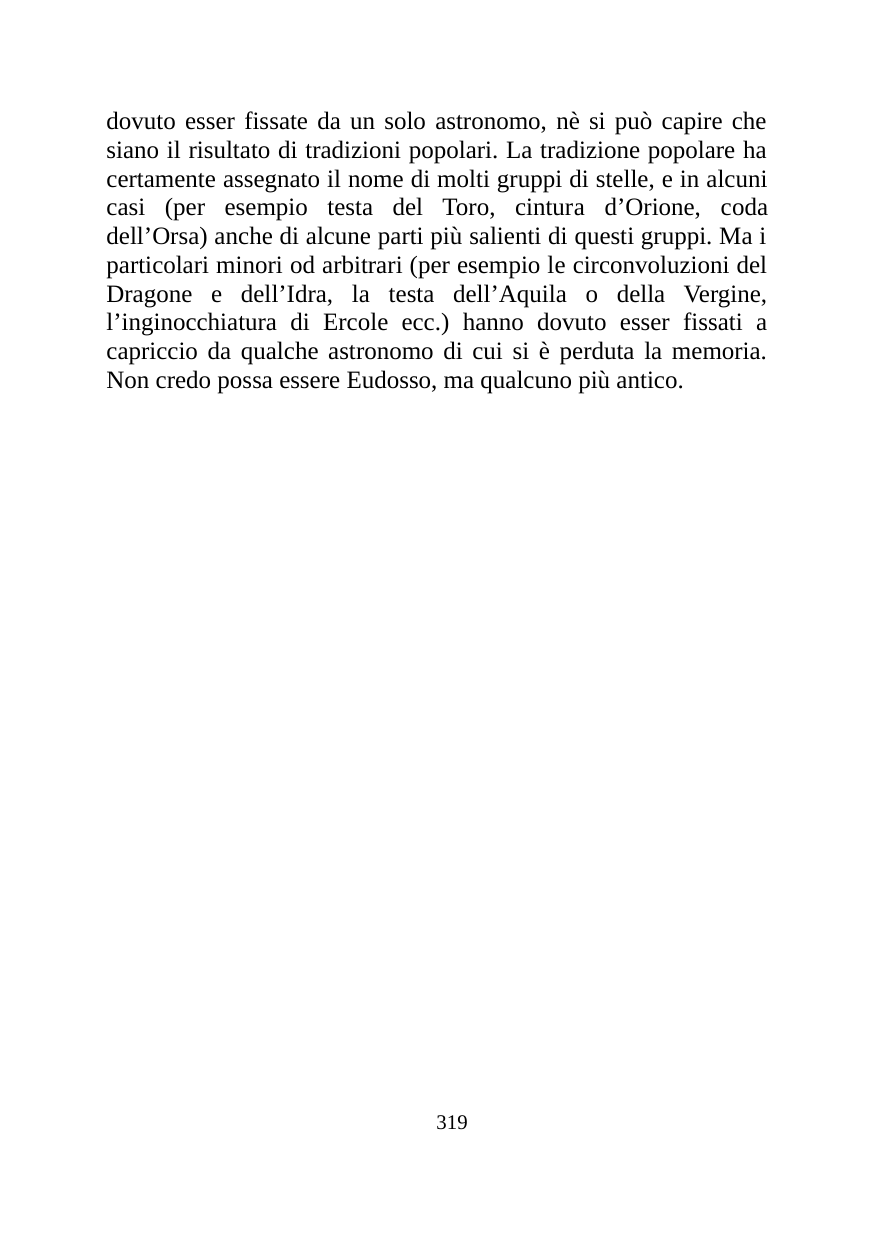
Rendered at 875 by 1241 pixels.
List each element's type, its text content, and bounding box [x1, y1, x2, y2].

text dovuto esser fissate da un solo astronomo, nè si può capire che siano il risultato di tradizioni popolari. La tradizione popolare ha certamente assegnato il nome di molti gruppi di stelle, e in alcuni casi (per esempio testa del Toro, cintura d’Orione, coda dell’Orsa) anche di alcune parti più salienti di questi gruppi. Ma i particolari minori od arbitrari (per esempio le circonvoluzioni del Dragone e dell’Idra, la testa dell’Aquila o della Vergine, l’inginocchiatura di Ercole ecc.) hanno dovuto esser fissati a capriccio da qualche astronomo di cui si è perduta la memoria. Non credo possa essere Eudosso, ma qualcuno più antico. [106, 106, 768, 394]
